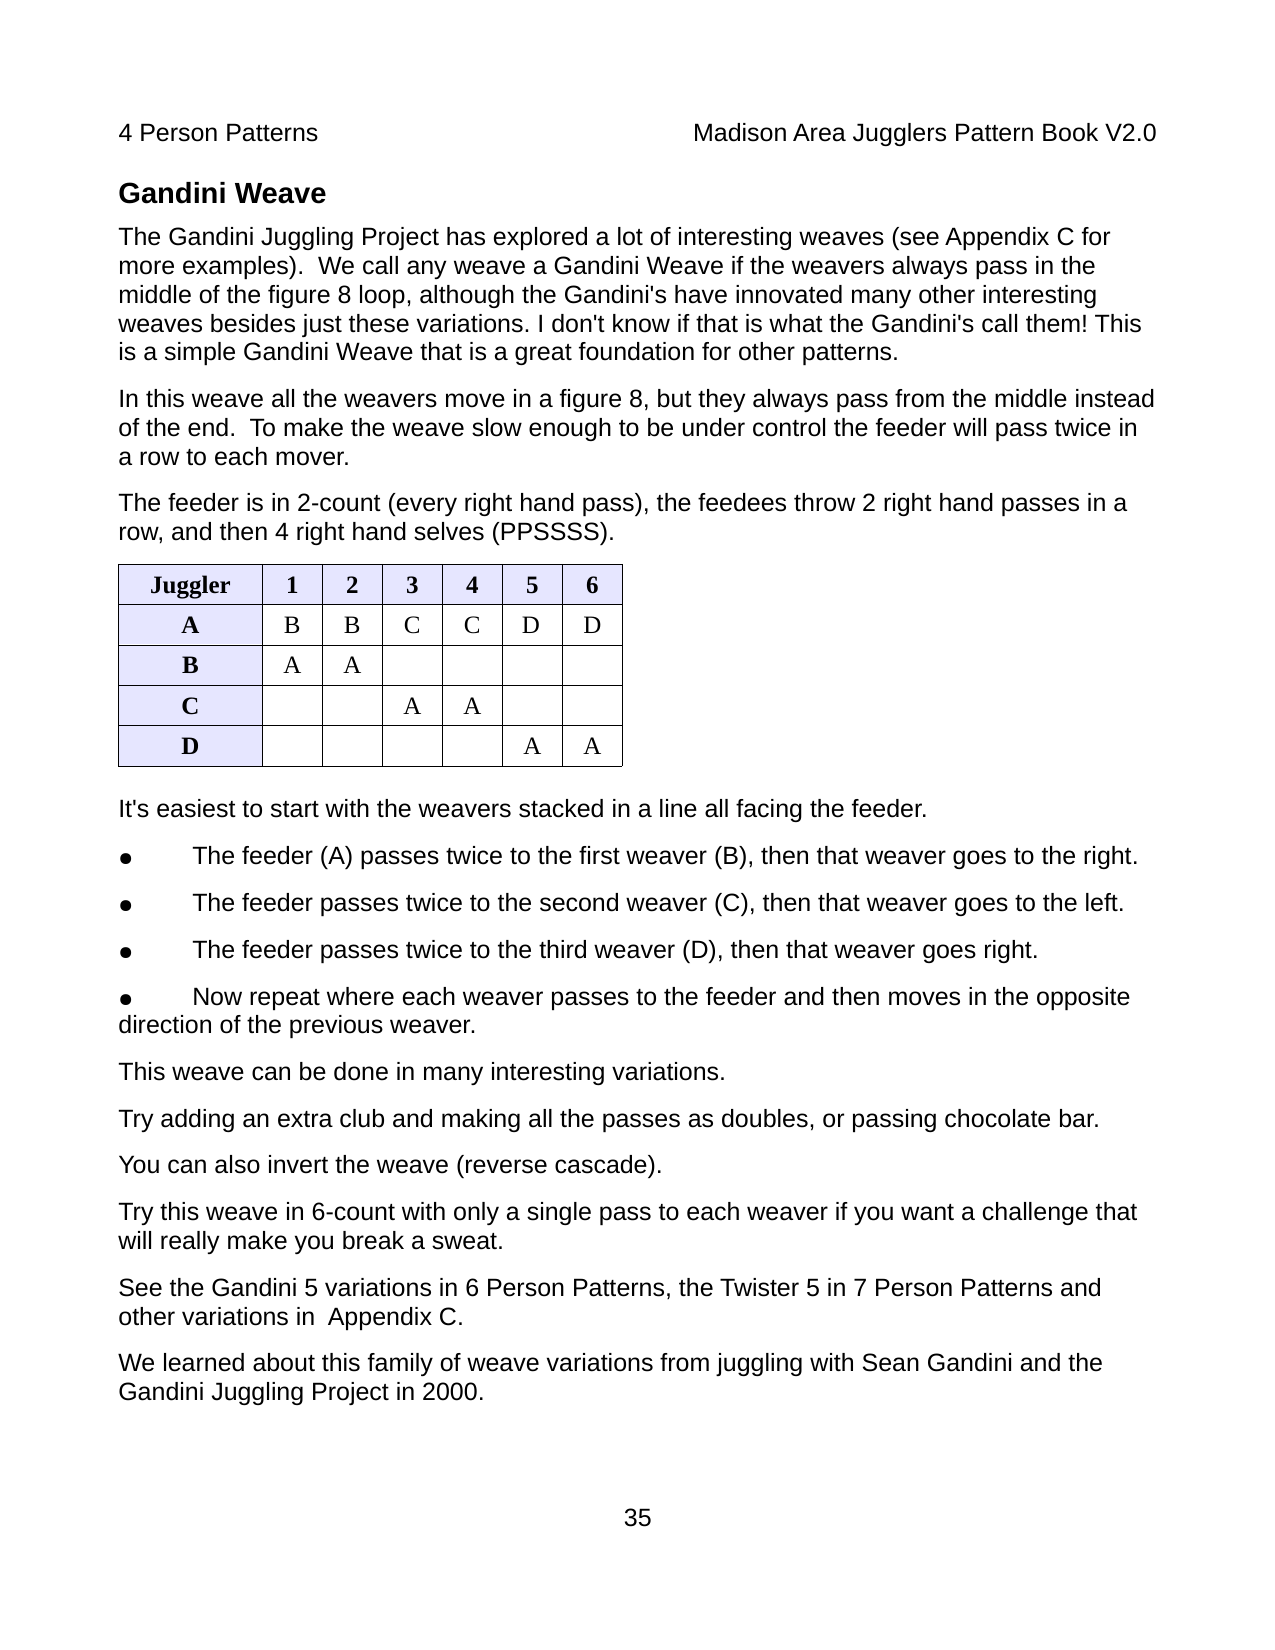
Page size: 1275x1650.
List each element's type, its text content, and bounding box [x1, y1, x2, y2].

table_cell [443, 646, 502, 685]
table_cell A [443, 686, 502, 725]
table_cell [323, 726, 382, 766]
subtitle Gandini Weave [118, 176, 1157, 210]
table_cell D [119, 726, 262, 766]
table_header 3 [383, 565, 442, 604]
table_cell B [263, 605, 322, 644]
table_cell A [503, 726, 562, 766]
table_header 4 [443, 565, 502, 604]
table_cell A [119, 605, 262, 644]
table_cell [263, 726, 322, 766]
table_cell A [323, 646, 382, 685]
table_cell D [563, 605, 622, 644]
text Try adding an extra club and making all the passes as doubles, or passing chocolate bar. [118, 1104, 1157, 1132]
table_cell [563, 686, 622, 725]
text We learned about this family of weave variations from juggling with Sean Gandini and the Gandini Juggling Project in 2000. [118, 1348, 1157, 1406]
table_cell D [503, 605, 562, 644]
table_cell B [323, 605, 382, 644]
table_cell [443, 726, 502, 766]
text It's easiest to start with the weavers stacked in a line all facing the feeder. [118, 794, 1157, 823]
table_cell [323, 686, 382, 725]
text The feeder is in 2-count (every right hand pass), the feedees throw 2 right hand passes in a row, and then 4 right hand selves (PPSSSS). [118, 488, 1157, 546]
list The feeder passes twice to the third weaver (D), then that weaver goes right. [118, 935, 1157, 963]
text The Gandini Juggling Project has explored a lot of interesting weaves (see Appendix C for more examples). We call any weave a Gandini Weave if the weavers always pass in the middle of the figure 8 loop, although the Gandini's have innovated many other interesting weaves besides just these variations. I don't know if that is what the Gandini's call them! This is a simple Gandini Weave that is a great foundation for other patterns. [118, 222, 1157, 366]
text You can also invert the weave (reverse cascade). [118, 1151, 1157, 1179]
table_header 2 [323, 565, 382, 604]
table_cell A [563, 726, 622, 766]
table_cell [503, 686, 562, 725]
table_cell [383, 646, 442, 685]
table_cell C [119, 686, 262, 725]
table_cell [563, 646, 622, 685]
table_header 5 [503, 565, 562, 604]
table_cell [383, 726, 442, 766]
table_header 6 [563, 565, 622, 604]
table_cell B [119, 646, 262, 685]
table_cell C [383, 605, 442, 644]
table_cell [263, 686, 322, 725]
text Try this weave in 6-count with only a single pass to each weaver if you want a challenge that will really make you break a sweat. [118, 1197, 1157, 1255]
text In this weave all the weavers move in a figure 8, but they always pass from the middle instead of the end. To make the weave slow enough to be under control the feeder will pass twice in a row to each mover. [118, 384, 1157, 470]
table_header Juggler [119, 565, 262, 604]
text See the Gandini 5 variations in 6 Person Patterns, the Twister 5 in 7 Person Patterns and other variations in Appendix C. [118, 1273, 1157, 1330]
list Now repeat where each weaver passes to the feeder and then moves in the opposite direction of the previous weaver. [118, 981, 1157, 1039]
table_cell A [263, 646, 322, 685]
table_header 1 [263, 565, 322, 604]
text This weave can be done in many interesting variations. [118, 1057, 1157, 1086]
table_cell C [443, 605, 502, 644]
list The feeder passes twice to the second weaver (C), then that weaver goes to the left. [118, 888, 1157, 917]
table_cell A [383, 686, 442, 725]
table_cell [503, 646, 562, 685]
list The feeder (A) passes twice to the first weaver (B), then that weaver goes to the right. [118, 841, 1157, 870]
